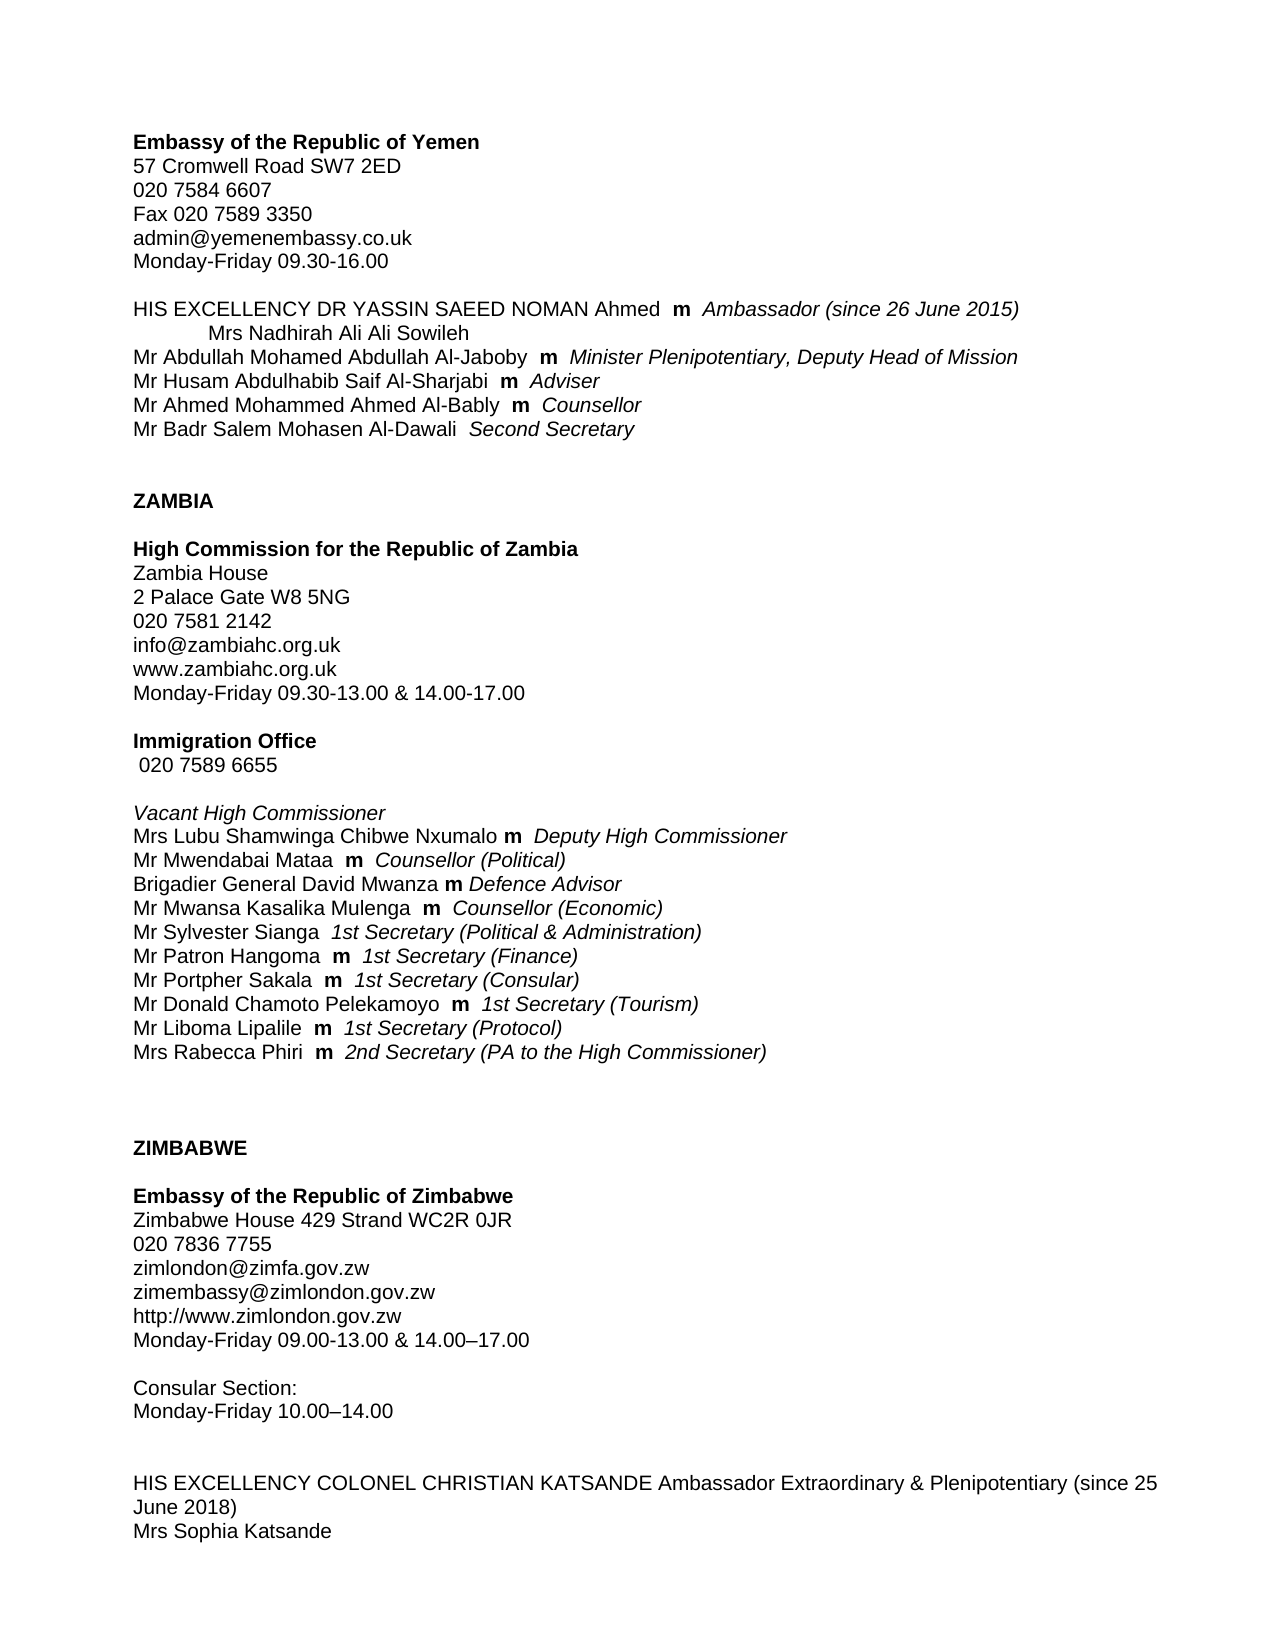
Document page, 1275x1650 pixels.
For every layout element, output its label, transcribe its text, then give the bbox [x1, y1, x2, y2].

text ZAMBIA [133, 489, 1181, 513]
text Monday-Friday 09.00-13.00 & 14.00–17.00 [133, 1327, 1181, 1351]
text Mr Mwendabai Mataa m Counsellor (Political) [133, 848, 1181, 872]
text 020 7584 6607 [133, 177, 1181, 201]
text Monday-Friday 09.30-16.00 [133, 249, 1181, 273]
text Embassy of the Republic of Yemen [133, 129, 1181, 153]
subtitle High Commission for the Republic of Zambia [133, 537, 1181, 561]
text HIS EXCELLENCY COLONEL CHRISTIAN KATSANDE Ambassador Extraordinary & Plenipotentiary (since 25 June 2018) [133, 1471, 1181, 1519]
text 020 7581 2142 [133, 609, 1181, 633]
text Mrs Nadhirah Ali Ali Sowileh [133, 321, 1181, 345]
text HIS EXCELLENCY DR YASSIN SAEED NOMAN Ahmed m Ambassador (since 26 June 2015) [133, 297, 1181, 321]
text Mr Abdullah Mohamed Abdullah Al-Jaboby m Minister Plenipotentiary, Deputy Head of Mission [133, 345, 1181, 369]
text Mr Mwansa Kasalika Mulenga m Counsellor (Economic) [133, 896, 1181, 920]
text Consular Section: [133, 1375, 1181, 1399]
text Immigration Office [133, 728, 1181, 752]
text Mrs Sophia Katsande [133, 1519, 1181, 1543]
text Mrs Lubu Shamwinga Chibwe Nxumalo m Deputy High Commissioner [133, 824, 1181, 848]
text Mr Donald Chamoto Pelekamoyo m 1st Secretary (Tourism) [133, 992, 1181, 1016]
text Mr Sylvester Sianga 1st Secretary (Political & Administration) [133, 920, 1181, 944]
text Monday-Friday 09.30-13.00 & 14.00-17.00 [133, 681, 1181, 704]
text Mr Portpher Sakala m 1st Secretary (Consular) [133, 968, 1181, 992]
text Fax 020 7589 3350 [133, 201, 1181, 225]
text http://www.zimlondon.gov.zw [133, 1303, 1181, 1327]
text Mr Ahmed Mohammed Ahmed Al-Bably m Counsellor [133, 393, 1181, 417]
text zimembassy@zimlondon.gov.zw [133, 1279, 1181, 1303]
text 57 Cromwell Road SW7 2ED [133, 153, 1181, 177]
text Zimbabwe House 429 Strand WC2R 0JR [133, 1208, 1181, 1232]
text Brigadier General David Mwanza m Defence Advisor [133, 872, 1181, 896]
text Mrs Rabecca Phiri m 2nd Secretary (PA to the High Commissioner) [133, 1040, 1181, 1064]
text www.zambiahc.org.uk [133, 657, 1181, 681]
text Monday-Friday 10.00–14.00 [133, 1399, 1181, 1423]
text Embassy of the Republic of Zimbabwe [133, 1184, 1181, 1208]
text ZIMBABWE [133, 1136, 1181, 1160]
text Mr Badr Salem Mohasen Al-Dawali Second Secretary [133, 417, 1181, 441]
text zimlondon@zimfa.gov.zw [133, 1256, 1181, 1279]
text 020 7589 6655 [133, 752, 1181, 776]
text Mr Husam Abdulhabib Saif Al-Sharjabi m Adviser [133, 369, 1181, 393]
text 2 Palace Gate W8 5NG [133, 585, 1181, 609]
text info@zambiahc.org.uk [133, 633, 1181, 657]
text Zambia House [133, 561, 1181, 585]
text Vacant High Commissioner [133, 800, 1181, 824]
text Mr Liboma Lipalile m 1st Secretary (Protocol) [133, 1016, 1181, 1040]
text admin@yemenembassy.co.uk [133, 225, 1181, 249]
text 020 7836 7755 [133, 1232, 1181, 1256]
text Mr Patron Hangoma m 1st Secretary (Finance) [133, 944, 1181, 968]
